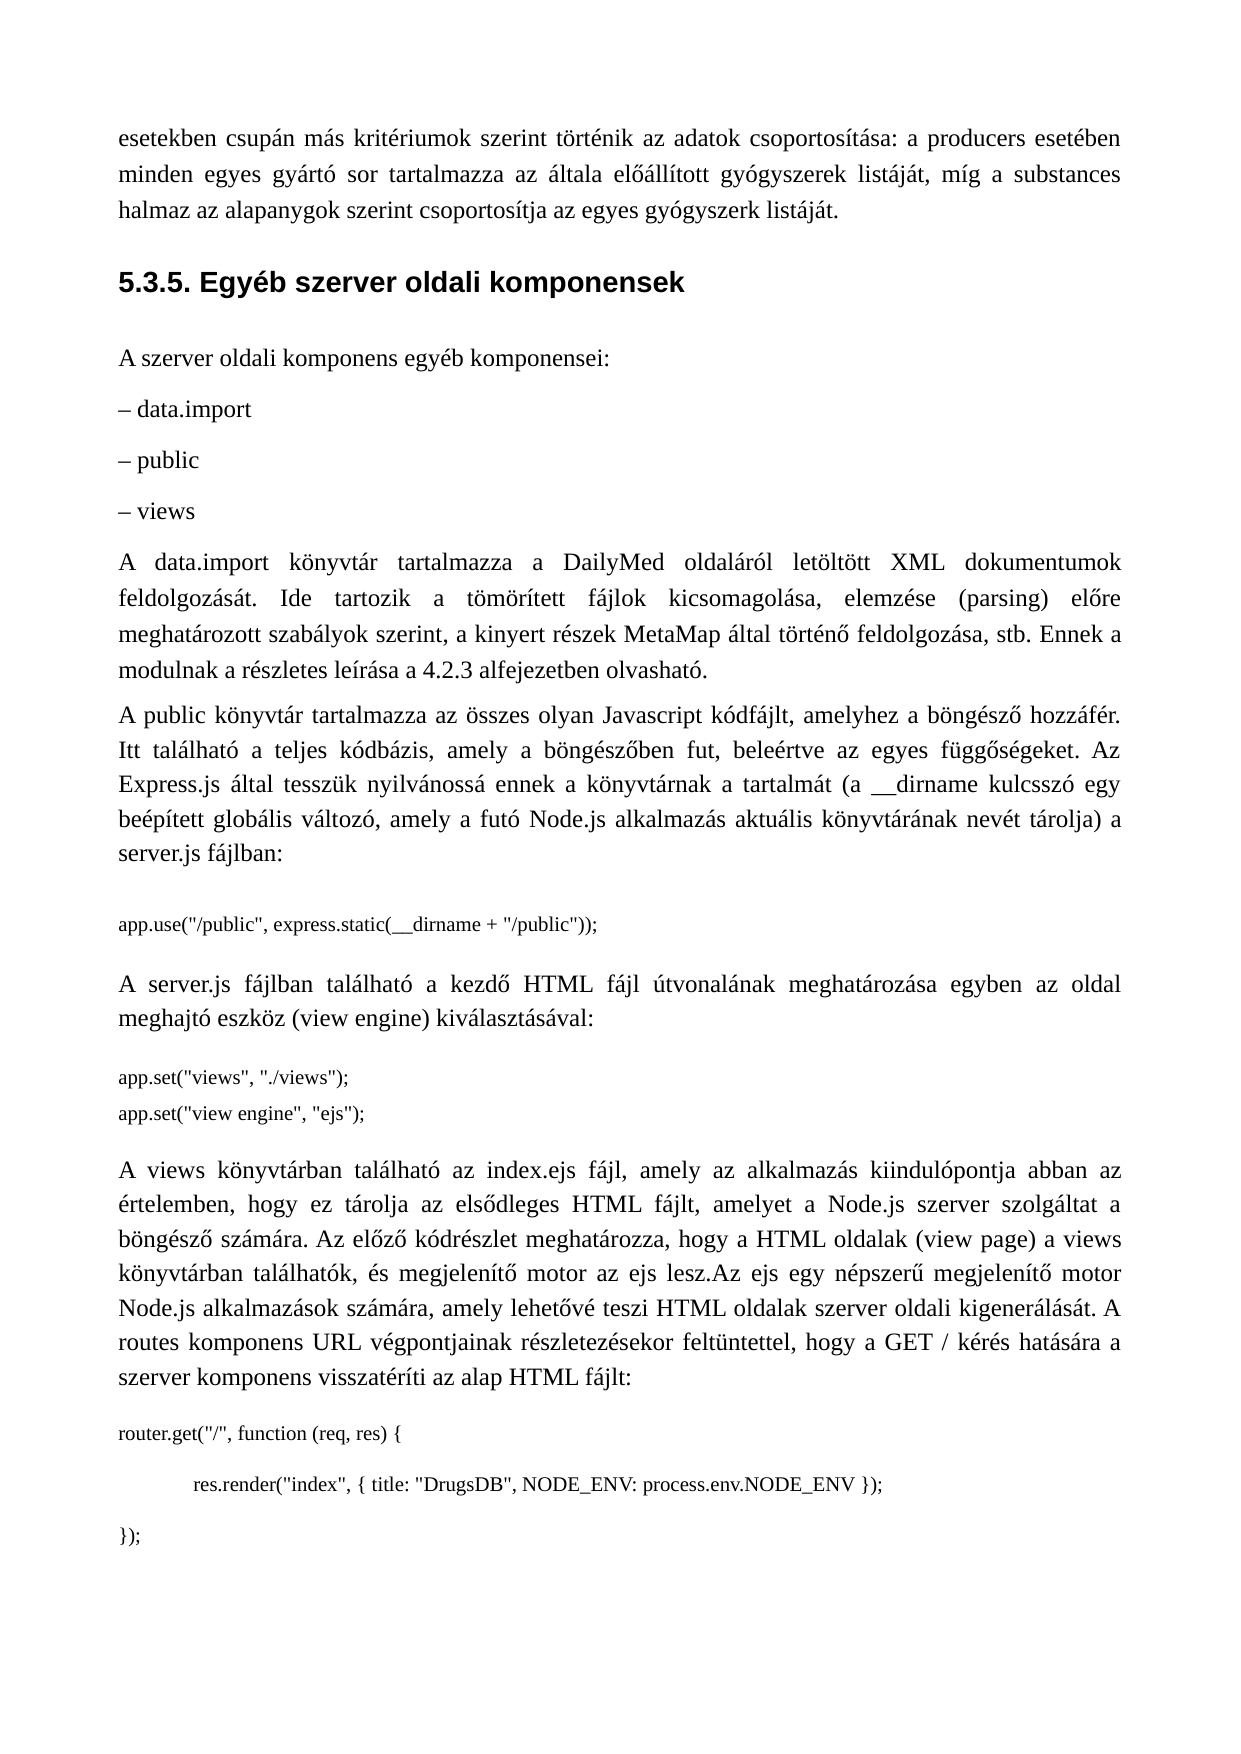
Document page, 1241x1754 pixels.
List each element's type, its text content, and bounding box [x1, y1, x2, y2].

text – data.import [118, 388, 1122, 424]
text A data.import könyvtár tartalmazza a DailyMed oldaláról letöltött XML dokumentumok feldolgozását. Ide tartozik a tömörített fájlok kicsomagolása, elemzése (parsing) előre meghatározott szabályok szerint, a kinyert részek MetaMap által történő feldolgozása, stb. Ennek a modulnak a részletes leírása a 4.2.3 alfejezetben olvasható. [118, 541, 1122, 686]
title A views könyvtárban található az index.ejs fájl, amely az alkalmazás kiindulópontja abban az értelemben, hogy ez tárolja az elsődleges HTML fájlt, amelyet a Node.js szerver szolgáltat a böngésző számára. Az előző kódrészlet meghatározza, hogy a HTML oldalak (view page) a views könyvtárban találhatók, és megjelenítő motor az ejs lesz.Az ejs egy népszerű megjelenítő motor Node.js alkalmazások számára, amely lehetővé teszi HTML oldalak szerver oldali kigenerálását. A routes komponens URL végpontjainak részletezésekor feltüntettel, hogy a GET / kérés hatására a szerver komponens visszatéríti az alap HTML fájlt: [118, 1155, 1122, 1391]
subtitle Egyéb szerver oldali komponensek [118, 264, 1122, 300]
text – public [118, 439, 1122, 475]
text app.set("view engine", "ejs"); [118, 1104, 1122, 1125]
text res.render("index", { title: "DrugsDB", NODE_ENV: process.env.NODE_ENV }); [118, 1462, 1122, 1498]
title A public könyvtár tartalmazza az összes olyan Javascript kódfájlt, amelyhez a böngésző hozzáfér. Itt található a teljes kódbázis, amely a böngészőben fut, beleértve az egyes függőségeket. Az Express.js által tesszük nyilvánossá ennek a könyvtárnak a tartalmát (a __dirname kulcsszó egy beépített globális változó, amely a futó Node.js alkalmazás aktuális könyvtárának nevét tárolja) a server.js fájlban: [118, 701, 1122, 867]
text esetekben csupán más kritériumok szerint történik az adatok csoportosítása: a producers esetében minden egyes gyártó sor tartalmazza az általa előállított gyógyszerek listáját, míg a substances halmaz az alapanygok szerint csoportosítja az egyes gyógyszerk listáját. [118, 118, 1122, 226]
title A server.js fájlban található a kezdő HTML fájl útvonalának meghatározása egyben az oldal meghajtó eszköz (view engine) kiválasztásával: [118, 969, 1122, 1032]
text app.use("/public", express.static(__dirname + "/public")); [118, 903, 1122, 939]
text A szerver oldali komponens egyéb komponensei: [118, 337, 1122, 373]
text }); [118, 1513, 1122, 1549]
text router.get("/", function (req, res) { [118, 1411, 1122, 1447]
text app.set("views", "./views"); [118, 1068, 1122, 1089]
text – views [118, 490, 1122, 526]
